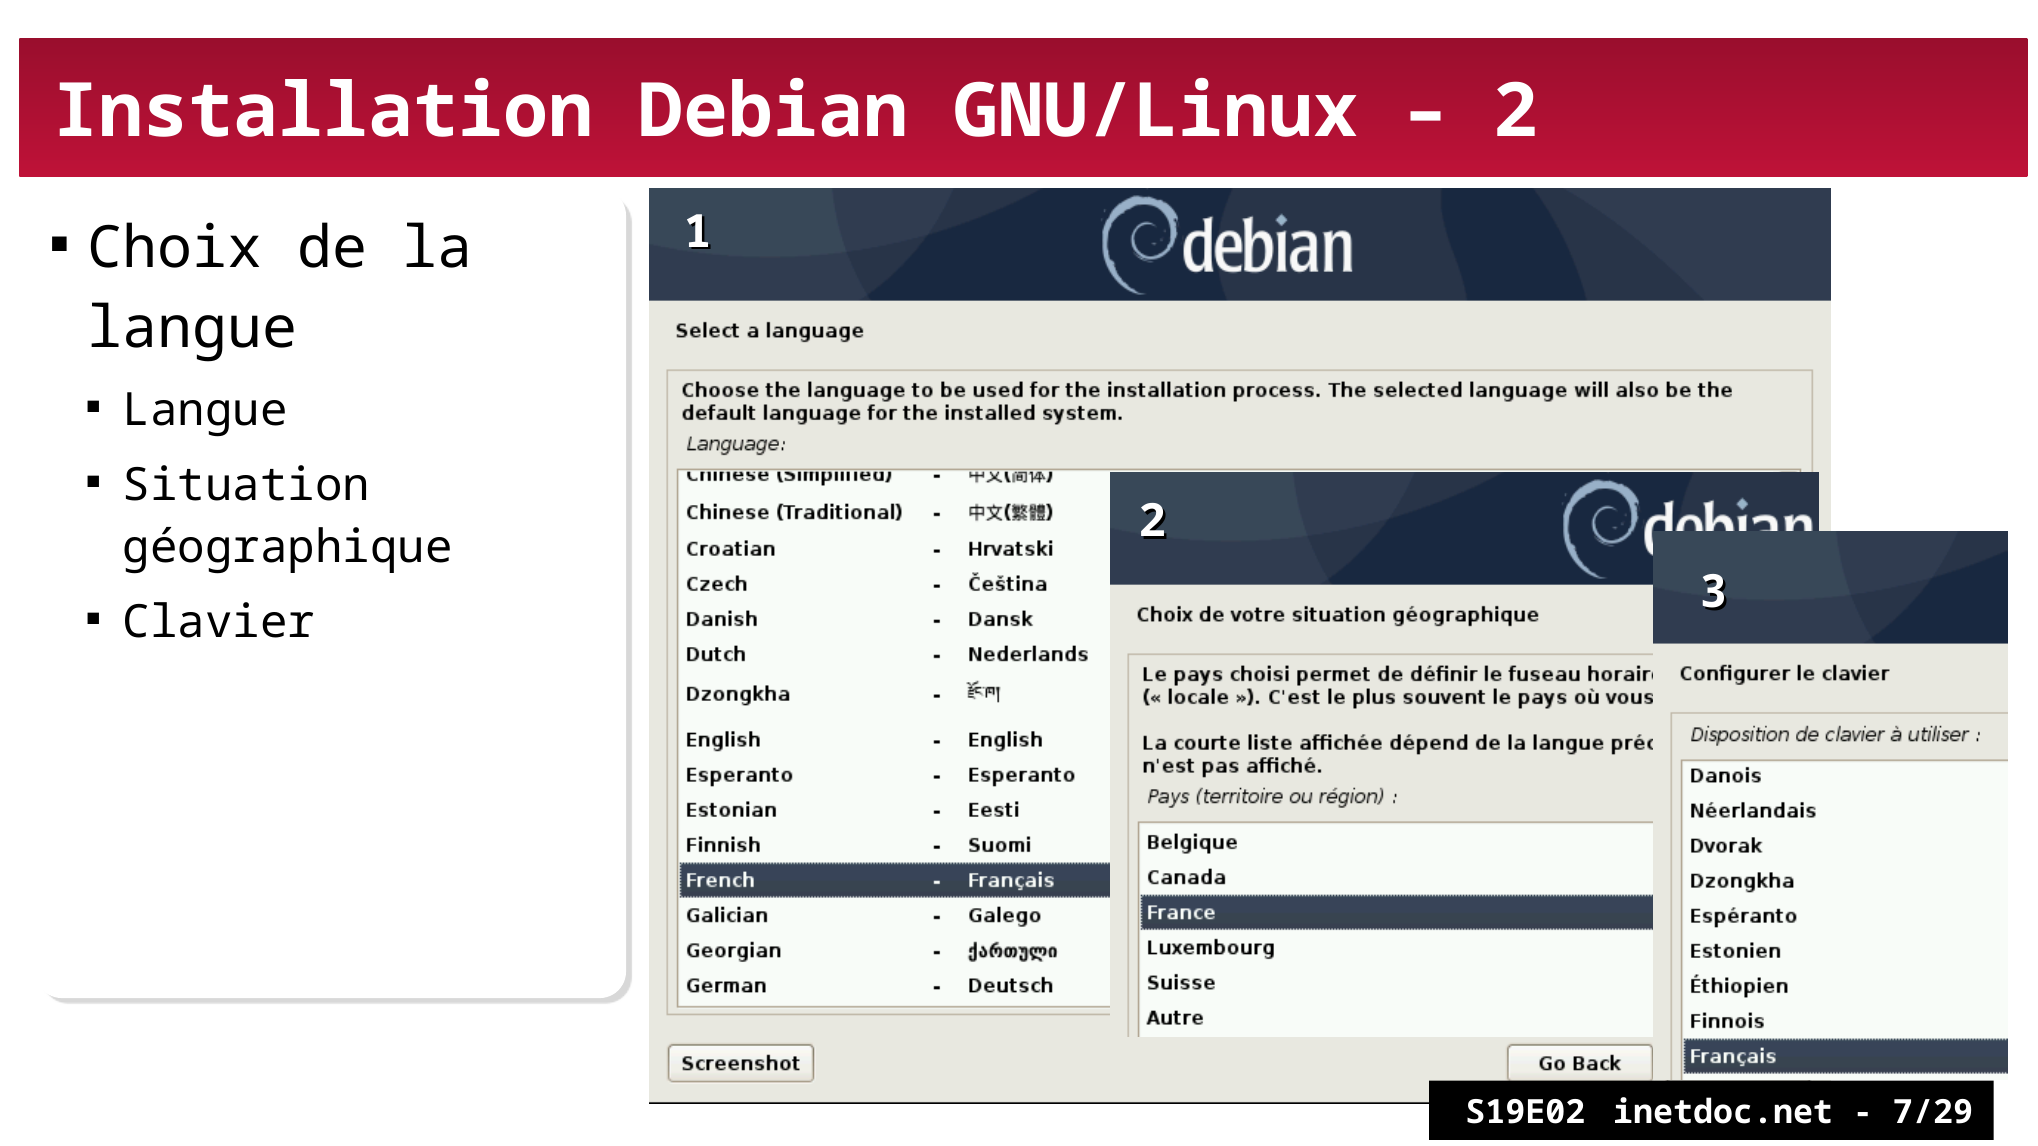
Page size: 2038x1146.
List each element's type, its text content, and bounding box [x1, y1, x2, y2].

text_box 3 [1665, 519, 1743, 661]
text_box Choix de la langue Langue Situation géographique Clavier [35, 188, 627, 999]
text_box 2 [1104, 448, 1181, 590]
text_box S19E02 inetdoc.net - <numéro>/29 [1429, 1080, 1994, 1140]
text_box Installation Debian GNU/Linux – 2 [19, 38, 2028, 177]
picture [649, 188, 2008, 1104]
text_box 1 [649, 159, 727, 301]
